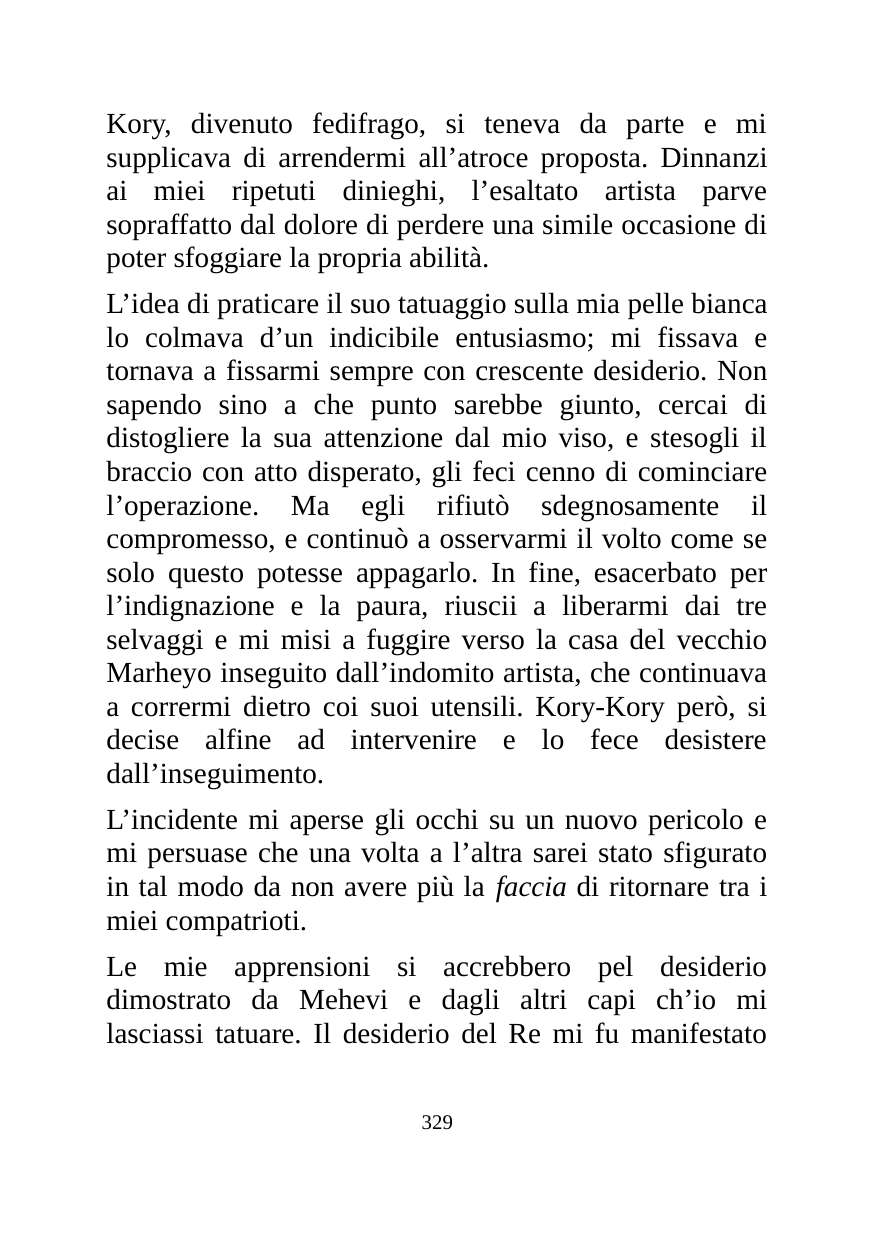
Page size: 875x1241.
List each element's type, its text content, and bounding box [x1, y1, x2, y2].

text Kory, divenuto fedifrago, si teneva da parte e mi supplicava di arrendermi all’atroce proposta. Dinnanzi ai miei ripetuti dinieghi, l’esaltato artista parve sopraffatto dal dolore di perdere una simile occasione di poter sfoggiare la propria abilità. [106, 106, 768, 274]
text L’idea di praticare il suo tatuaggio sulla mia pelle bianca lo colmava d’un indicibile entusiasmo; mi fissava e tornava a fissarmi sempre con crescente desiderio. Non sapendo sino a che punto sarebbe giunto, cercai di distogliere la sua attenzione dal mio viso, e stesogli il braccio con atto disperato, gli feci cenno di cominciare l’operazione. Ma egli rifiutò sdegnosamente il compromesso, e continuò a osservarmi il volto come se solo questo potesse appagarlo. In fine, esacerbato per l’indignazione e la paura, riuscii a liberarmi dai tre selvaggi e mi misi a fuggire verso la casa del vecchio Marheyo inseguito dall’indomito artista, che continuava a corrermi dietro coi suoi utensili. Kory-Kory però, si decise alfine ad intervenire e lo fece desistere dall’inseguimento. [106, 286, 768, 789]
text Le mie apprensioni si accrebbero pel desiderio dimostrato da Mehevi e dagli altri capi ch’io mi lasciassi tatuare. Il desiderio del Re mi fu manifestato [106, 949, 768, 1049]
text L’incidente mi aperse gli occhi su un nuovo pericolo e mi persuase che una volta a l’altra sarei stato sfigurato in tal modo da non avere più la faccia di ritornare tra i miei compatrioti. [106, 802, 768, 936]
